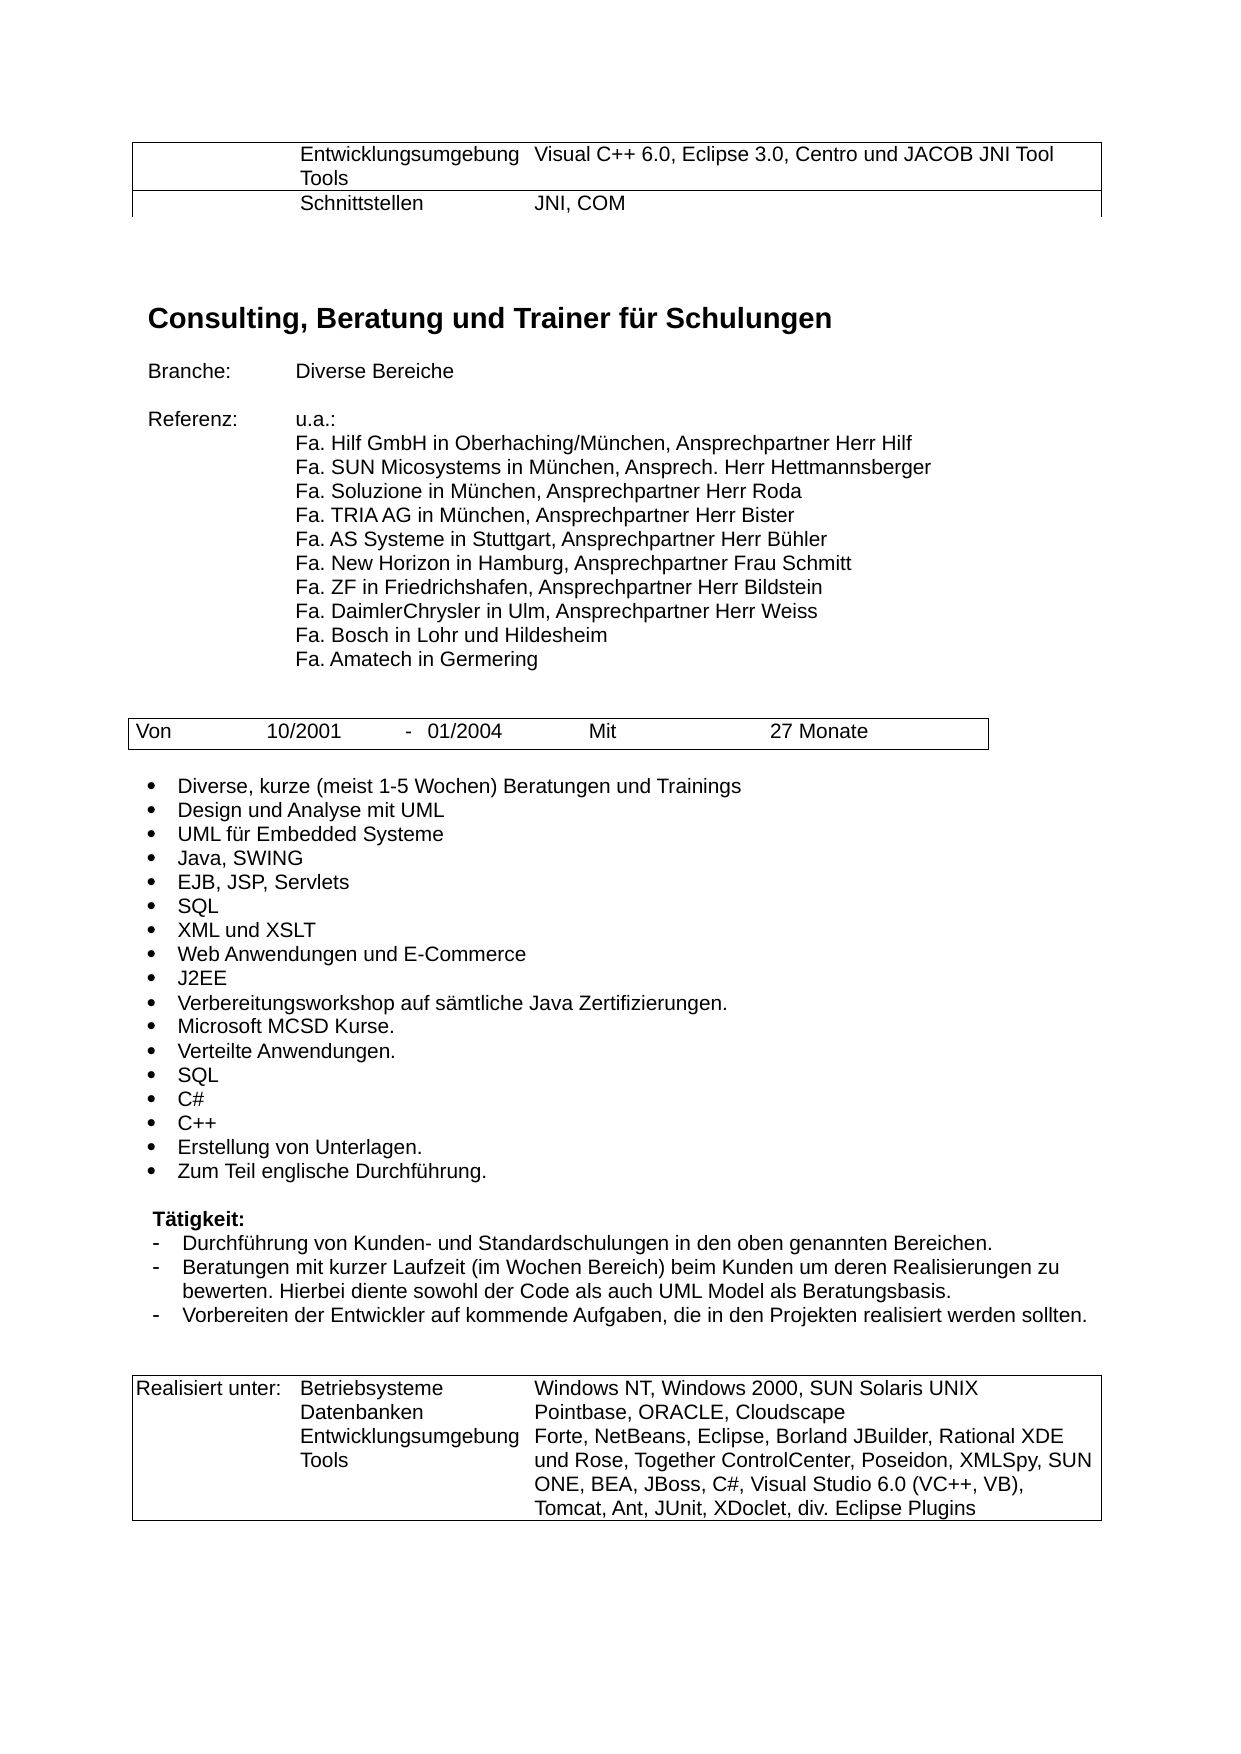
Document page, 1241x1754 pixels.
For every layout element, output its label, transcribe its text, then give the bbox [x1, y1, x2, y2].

table_cell [133, 143, 297, 190]
table_header Mit [581, 719, 762, 749]
list Erstellung von Unterlagen. [148, 1135, 1110, 1159]
list Zum Teil englische Durchführung. [148, 1159, 1110, 1183]
list Verteilte Anwendungen. [148, 1038, 1110, 1062]
list Beratungen mit kurzer Laufzeit (im Wochen Bereich) beim Kunden um deren Realisierungen zu bewerten. Hierbei diente sowohl der Code als auch UML Model als Beratungsbasis. [152, 1255, 1110, 1303]
table_header 27 Monate [763, 719, 988, 749]
list Diverse, kurze (meist 1-5 Wochen) Beratungen und Trainings [148, 774, 1110, 798]
table_header 01/2004 [420, 719, 581, 749]
table_cell [133, 191, 297, 217]
table_header Realisiert unter: [133, 1376, 297, 1424]
list C# [148, 1087, 1110, 1111]
list J2EE [148, 966, 1110, 990]
table_header Betriebsysteme Datenbanken [297, 1376, 531, 1424]
subtitle Consulting, Beratung und Trainer für Schulungen [148, 301, 1110, 335]
table_header 10/2001 [259, 719, 398, 749]
list SQL [148, 894, 1110, 918]
text Fa. New Horizon in Hamburg, Ansprechpartner Frau Schmitt [221, 551, 1110, 574]
list Java, SWING [148, 846, 1110, 870]
table_cell Visual C++ 6.0, Eclipse 3.0, Centro und JACOB JNI Tool [531, 143, 1101, 190]
text Fa. SUN Micosystems in München, Ansprech. Herr Hettmannsberger [221, 455, 1110, 479]
list UML für Embedded Systeme [148, 822, 1110, 846]
list SQL [148, 1062, 1110, 1087]
list C++ [148, 1111, 1110, 1135]
list Vorbereiten der Entwickler auf kommende Aufgaben, die in den Projekten realisiert werden sollten. [152, 1303, 1110, 1327]
text Branche: Diverse Bereiche [148, 359, 1110, 383]
text Tätigkeit: [152, 1207, 1110, 1231]
table_cell Entwicklungsumgebung Tools [297, 1424, 531, 1519]
text Fa. TRIA AG in München, Ansprechpartner Herr Bister [221, 503, 1110, 527]
text Fa. Amatech in Germering [221, 646, 1110, 670]
list Verbereitungsworkshop auf sämtliche Java Zertifizierungen. [148, 990, 1110, 1014]
table_header Windows NT, Windows 2000, SUN Solaris UNIX Pointbase, ORACLE, Cloudscape [531, 1376, 1101, 1424]
text Fa. Bosch in Lohr und Hildesheim [221, 622, 1110, 646]
list XML und XSLT [148, 918, 1110, 942]
list Web Anwendungen und E-Commerce [148, 942, 1110, 966]
list Microsoft MCSD Kurse. [148, 1014, 1110, 1038]
table_cell Schnittstellen [297, 191, 531, 217]
table_header - [398, 719, 420, 749]
table_cell JNI, COM [531, 191, 1101, 217]
text Fa. ZF in Friedrichshafen, Ansprechpartner Herr Bildstein [221, 574, 1110, 598]
table_cell Entwicklungsumgebung Tools [297, 143, 531, 190]
table_cell [133, 1424, 297, 1519]
table_cell Forte, NetBeans, Eclipse, Borland JBuilder, Rational XDE und Rose, Together ControlCenter, Poseidon, XMLSpy, SUN ONE, BEA, JBoss, C#, Visual Studio 6.0 (VC++, VB), Tomcat, Ant, JUnit, XDoclet, div. Eclipse Plugins [531, 1424, 1101, 1519]
text Fa. AS Systeme in Stuttgart, Ansprechpartner Herr Bühler [221, 527, 1110, 551]
table_header Von [129, 719, 259, 749]
text Referenz: u.a.: [148, 407, 1110, 431]
list Design und Analyse mit UML [148, 798, 1110, 822]
list Durchführung von Kunden- und Standardschulungen in den oben genannten Bereichen. [152, 1231, 1110, 1255]
list EJB, JSP, Servlets [148, 870, 1110, 894]
text Fa. Soluzione in München, Ansprechpartner Herr Roda [221, 479, 1110, 503]
text Fa. Hilf GmbH in Oberhaching/München, Ansprechpartner Herr Hilf [221, 431, 1110, 455]
text Fa. DaimlerChrysler in Ulm, Ansprechpartner Herr Weiss [221, 598, 1110, 622]
